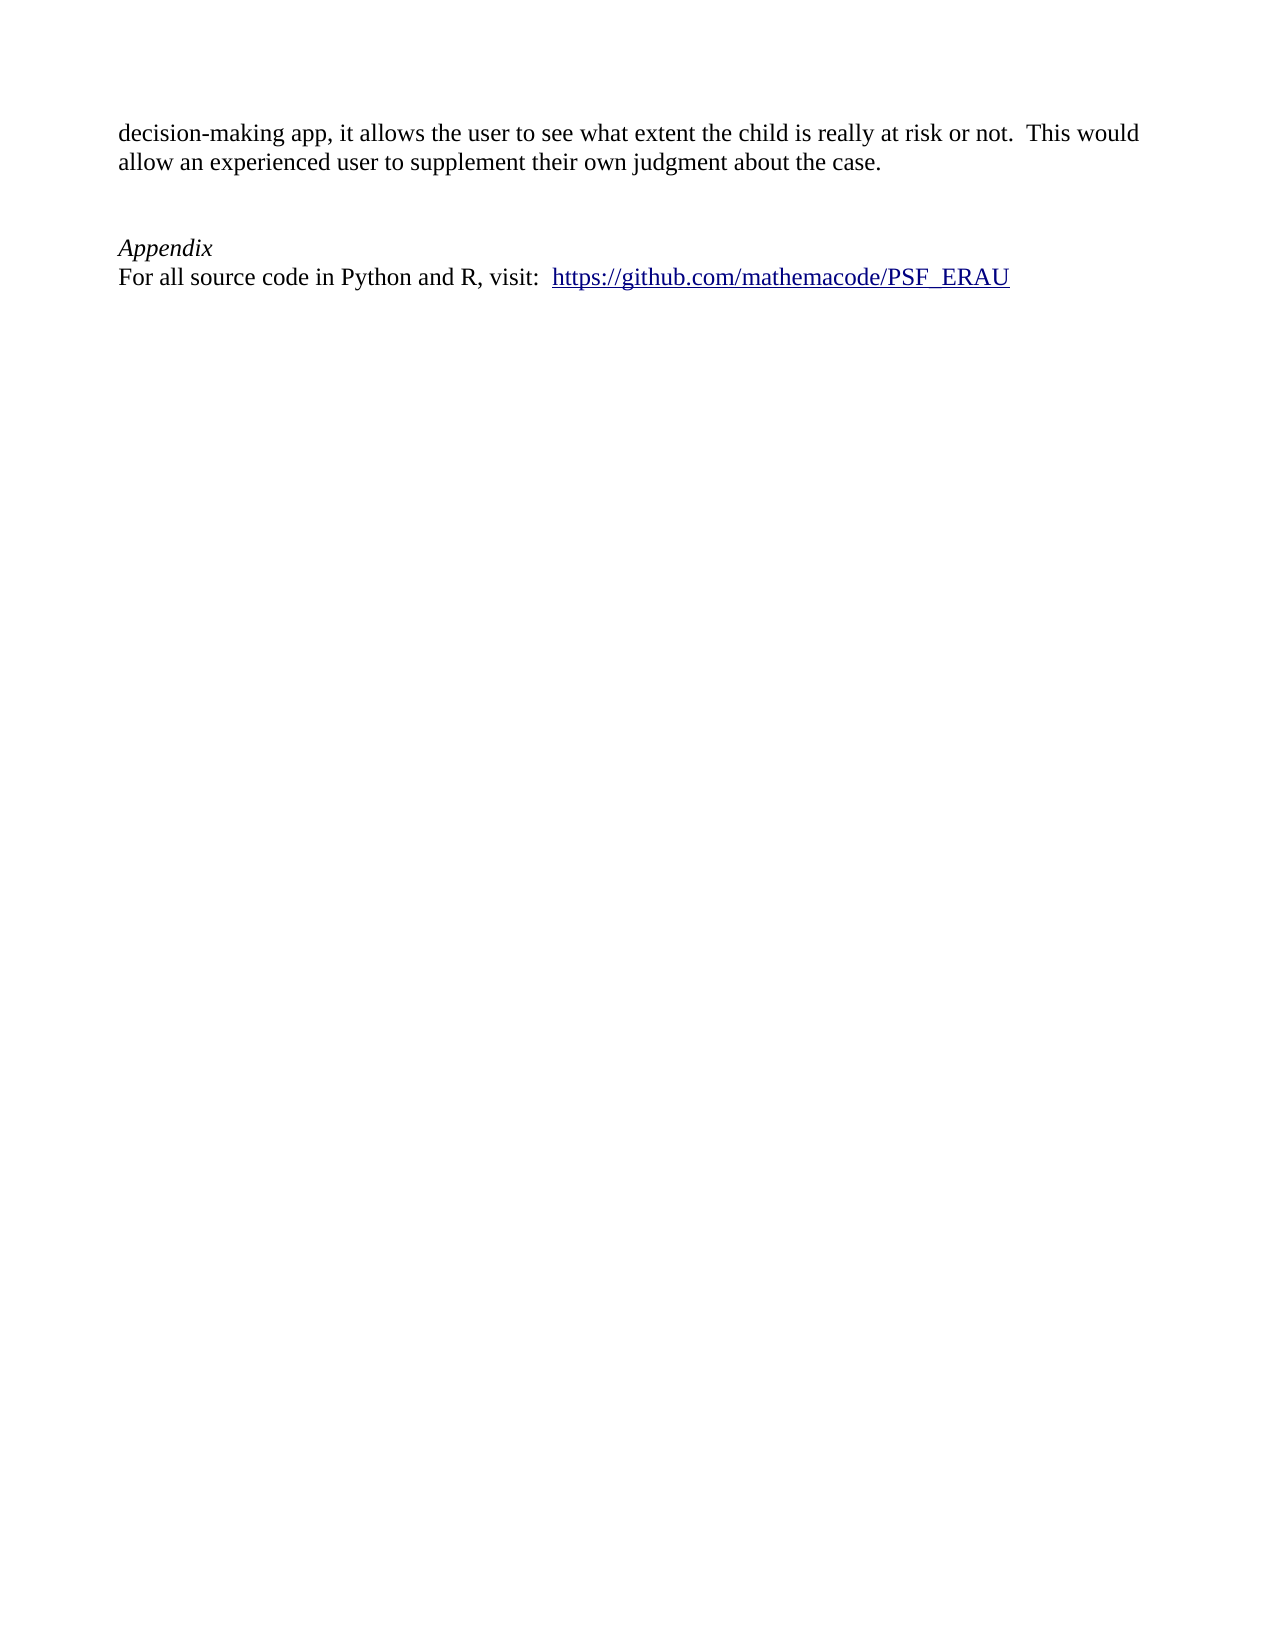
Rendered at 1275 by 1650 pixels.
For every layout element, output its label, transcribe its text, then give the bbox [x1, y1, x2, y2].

text For all source code in Python and R, visit: https://github.com/mathemacode/PSF_ERAU [118, 262, 1157, 291]
text decision-making app, it allows the user to see what extent the child is really at risk or not. This would allow an experienced user to supplement their own judgment about the case. [118, 118, 1157, 176]
text Appendix [118, 233, 1157, 262]
